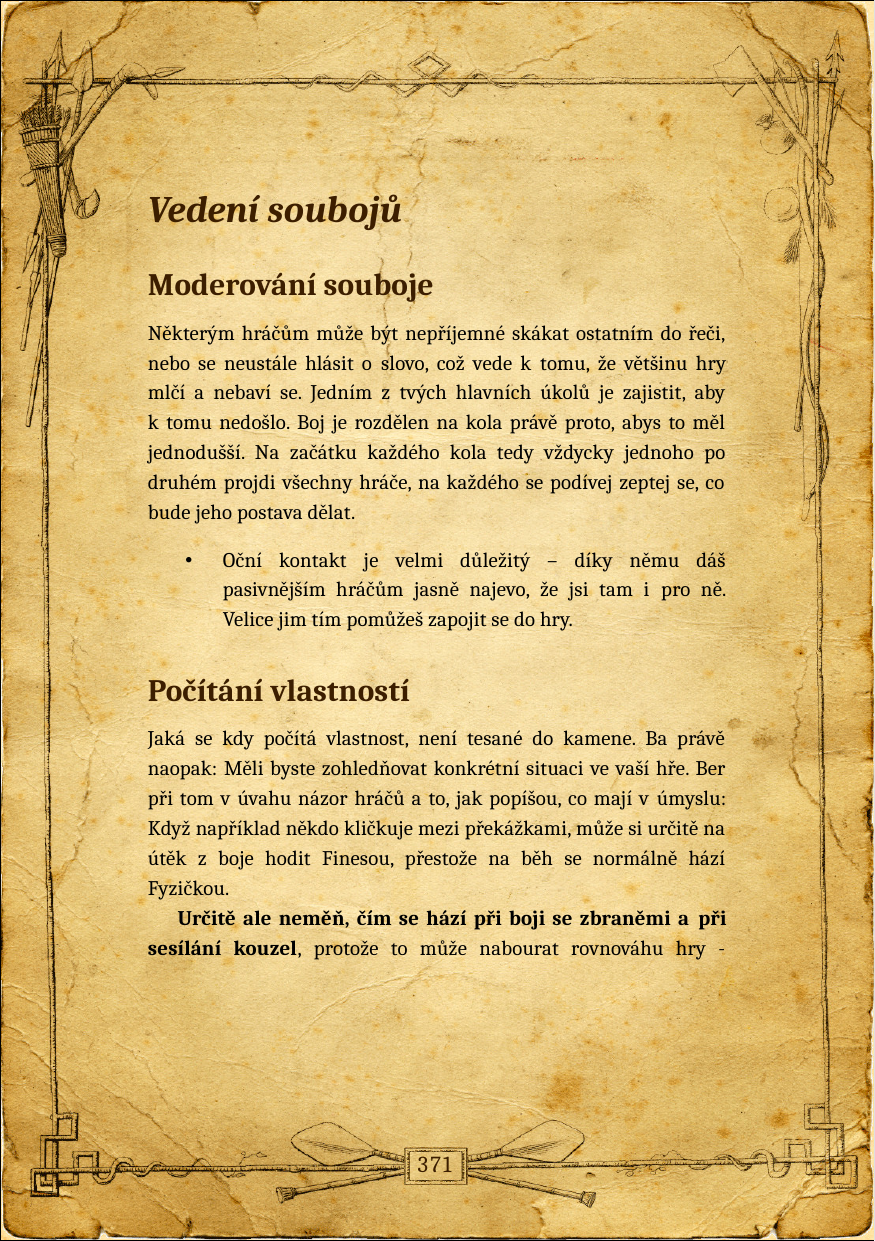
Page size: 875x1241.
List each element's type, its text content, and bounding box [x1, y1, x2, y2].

subtitle Moderování souboje [148, 268, 726, 303]
subtitle Počítání vlastností [148, 673, 726, 709]
subtitle Vedení soubojů [148, 189, 726, 232]
text Jaká se kdy počítá vlastnost, není tesané do kamene. Ba právě naopak: Měli byste zohledňovat konkrétní situaci ve vaší hře. Ber při tom v⁠ úvahu názor hráčů a⁠ to, jak popíšou, co mají v⁠ úmyslu: Když například někdo kličkuje mezi překážkami, může si určitě na útěk z⁠ boje hodit Finesou, přestože na běh se normálně hází Fyzičkou. Určitě ale neměň, čím se hází při boji se zbraněmi a⁠ při sesílání kouzel, protože to může nabourat rovnováhu hry [148, 727, 726, 960]
text Některým hráčům může být nepříjemné skákat ostatním do řeči, nebo se neustále hlásit o⁠ slovo, což vede k⁠ tomu, že většinu hry mlčí a⁠ nebaví se. Jedním z⁠ tvých hlavních úkolů je zajistit, aby k⁠ tomu nedošlo. Boj je rozdělen na kola právě proto, abys to měl jednodušší. Na začátku každého kola tedy vždycky jednoho po druhém projdi všechny hráče, na každého se podívej zeptej se, co bude jeho postava dělat. [148, 321, 726, 524]
picture [1, 1, 874, 1240]
list Oční kontakt je velmi důležitý – díky němu dáš pasivnějším hráčům jasně najevo, že jsi tam i⁠ pro ně. Velice jim tím pomůžeš zapojit se do hry. [185, 548, 726, 632]
